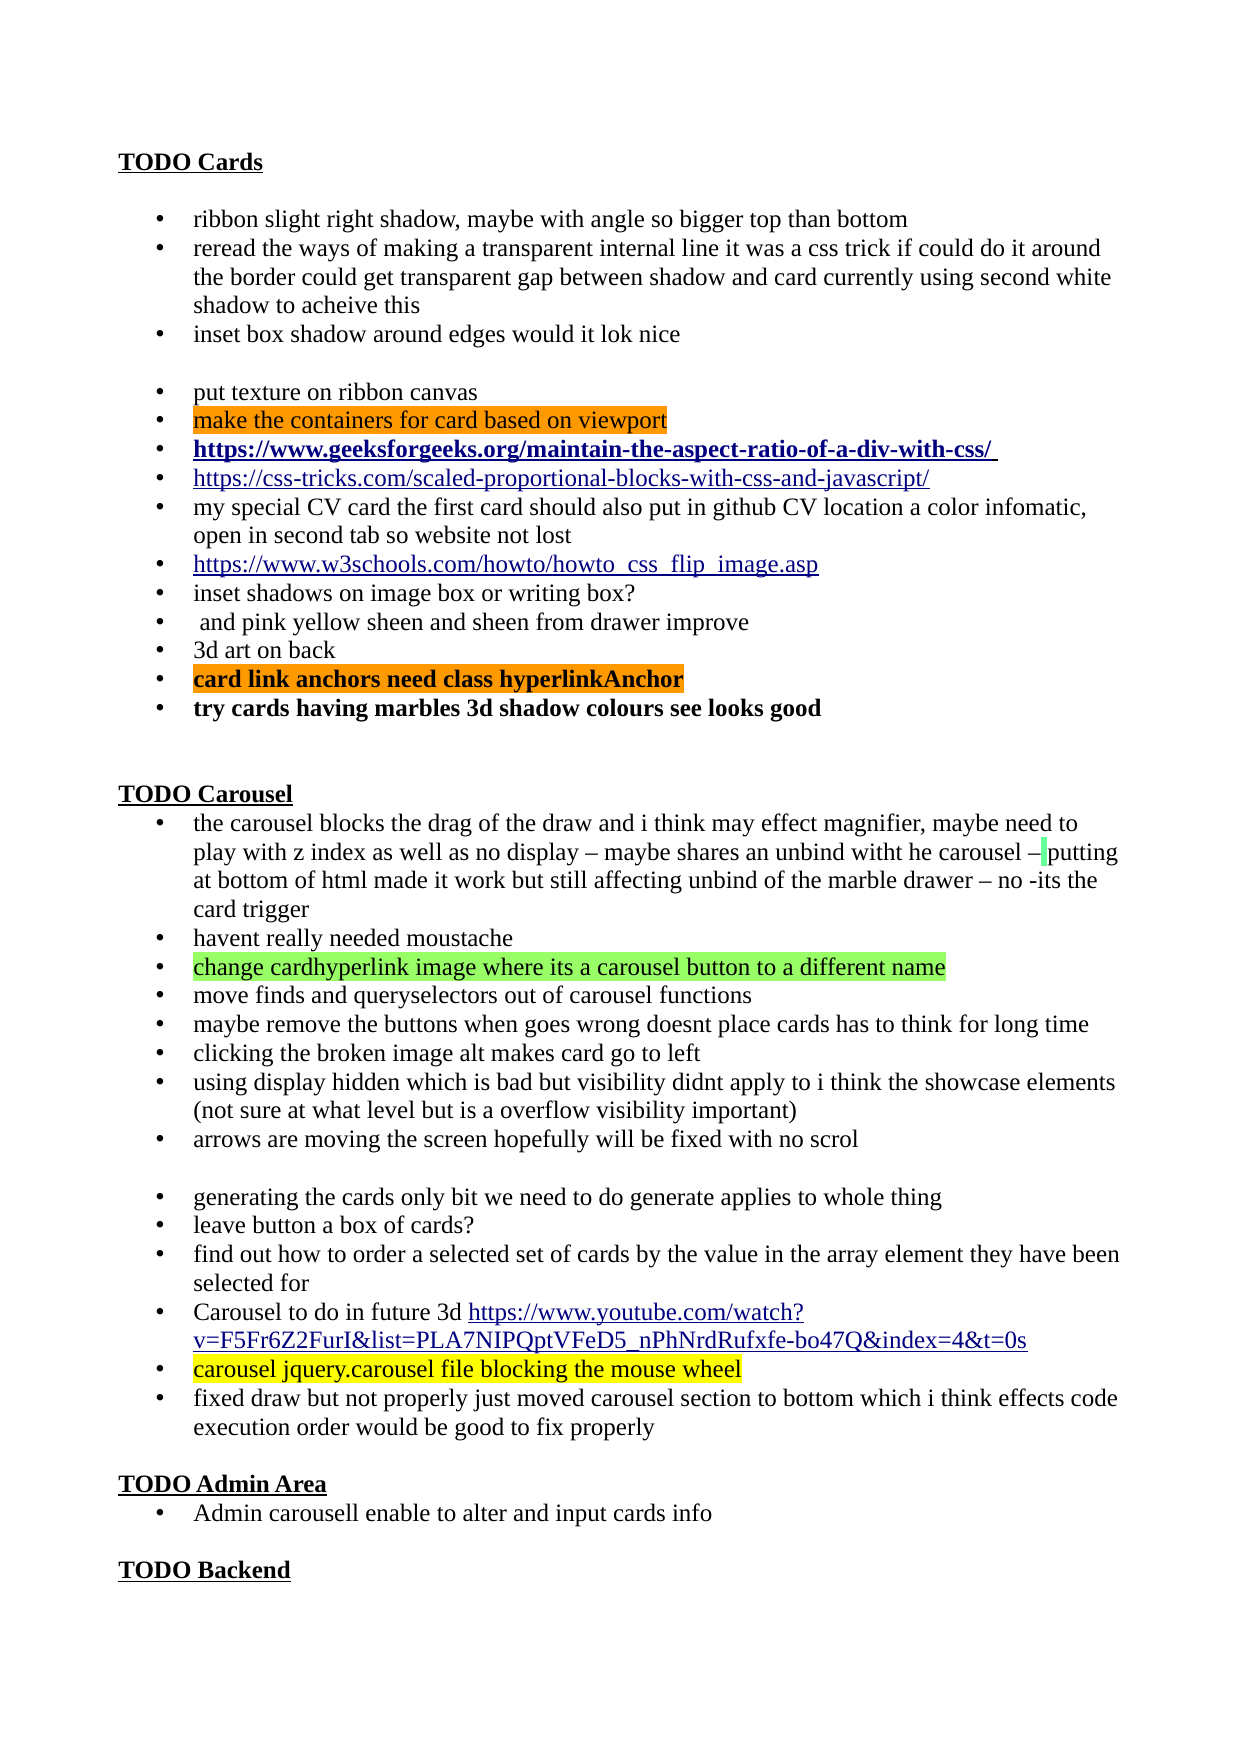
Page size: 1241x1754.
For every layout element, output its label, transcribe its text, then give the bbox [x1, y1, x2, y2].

text TODO Cards [118, 147, 1122, 176]
list my special CV card the first card should also put in github CV location a color infomatic, open in second tab so website not lost [156, 492, 1122, 549]
list https://www.w3schools.com/howto/howto_css_flip_image.asp [156, 549, 1122, 578]
list Carousel to do in future 3d https://www.youtube.com/watch?v=F5Fr6Z2FurI&list=PLA7NIPQptVFeD5_nPhNrdRufxfe-bo47Q&index=4&t=0s [156, 1297, 1122, 1354]
list the carousel blocks the drag of the draw and i think may effect magnifier, maybe need to play with z index as well as no display – maybe shares an unbind witht he carousel – putting at bottom of html made it work but still affecting unbind of the marble drawer – no -its the card trigger [156, 808, 1122, 923]
list havent really needed moustache [156, 923, 1122, 952]
list inset shadows on image box or writing box? [156, 578, 1122, 607]
list find out how to order a selected set of cards by the value in the array element they have been selected for [156, 1239, 1122, 1297]
text TODO Admin Area [118, 1469, 1122, 1498]
text TODO Carousel [118, 779, 1122, 808]
list using display hidden which is bad but visibility didnt apply to i think the showcase elements (not sure at what level but is a overflow visibility important) [156, 1067, 1122, 1124]
list change cardhyperlink image where its a carousel button to a different name [156, 952, 1122, 981]
list put texture on ribbon canvas [156, 377, 1122, 406]
list https://www.geeksforgeeks.org/maintain-the-aspect-ratio-of-a-div-with-css/ [156, 434, 1122, 463]
list carousel jquery.carousel file blocking the mouse wheel [156, 1354, 1122, 1383]
list fixed draw but not properly just moved carousel section to bottom which i think effects code execution order would be good to fix properly [156, 1383, 1122, 1441]
list card link anchors need class hyperlinkAnchor [156, 664, 1122, 693]
list inset box shadow around edges would it lok nice [156, 319, 1122, 348]
list reread the ways of making a transparent internal line it was a css trick if could do it around the border could get transparent gap between shadow and card currently using second white shadow to acheive this [156, 233, 1122, 319]
list generating the cards only bit we need to do generate applies to whole thing [156, 1182, 1122, 1211]
list arrows are moving the screen hopefully will be fixed with no scrol [156, 1124, 1122, 1153]
list Admin carousell enable to alter and input cards info [156, 1498, 1122, 1527]
list 3d art on back [156, 636, 1122, 664]
list maybe remove the buttons when goes wrong doesnt place cards has to think for long time [156, 1009, 1122, 1038]
list clicking the broken image alt makes card go to left [156, 1038, 1122, 1067]
list try cards having marbles 3d shadow colours see looks good [156, 693, 1122, 722]
text TODO Backend [118, 1556, 1122, 1584]
list ribbon slight right shadow, maybe with angle so bigger top than bottom [156, 204, 1122, 233]
list leave button a box of cards? [156, 1211, 1122, 1239]
list move finds and queryselectors out of carousel functions [156, 981, 1122, 1009]
list make the containers for card based on viewport [156, 406, 1122, 434]
list https://css-tricks.com/scaled-proportional-blocks-with-css-and-javascript/ [156, 463, 1122, 492]
list and pink yellow sheen and sheen from drawer improve [156, 607, 1122, 636]
